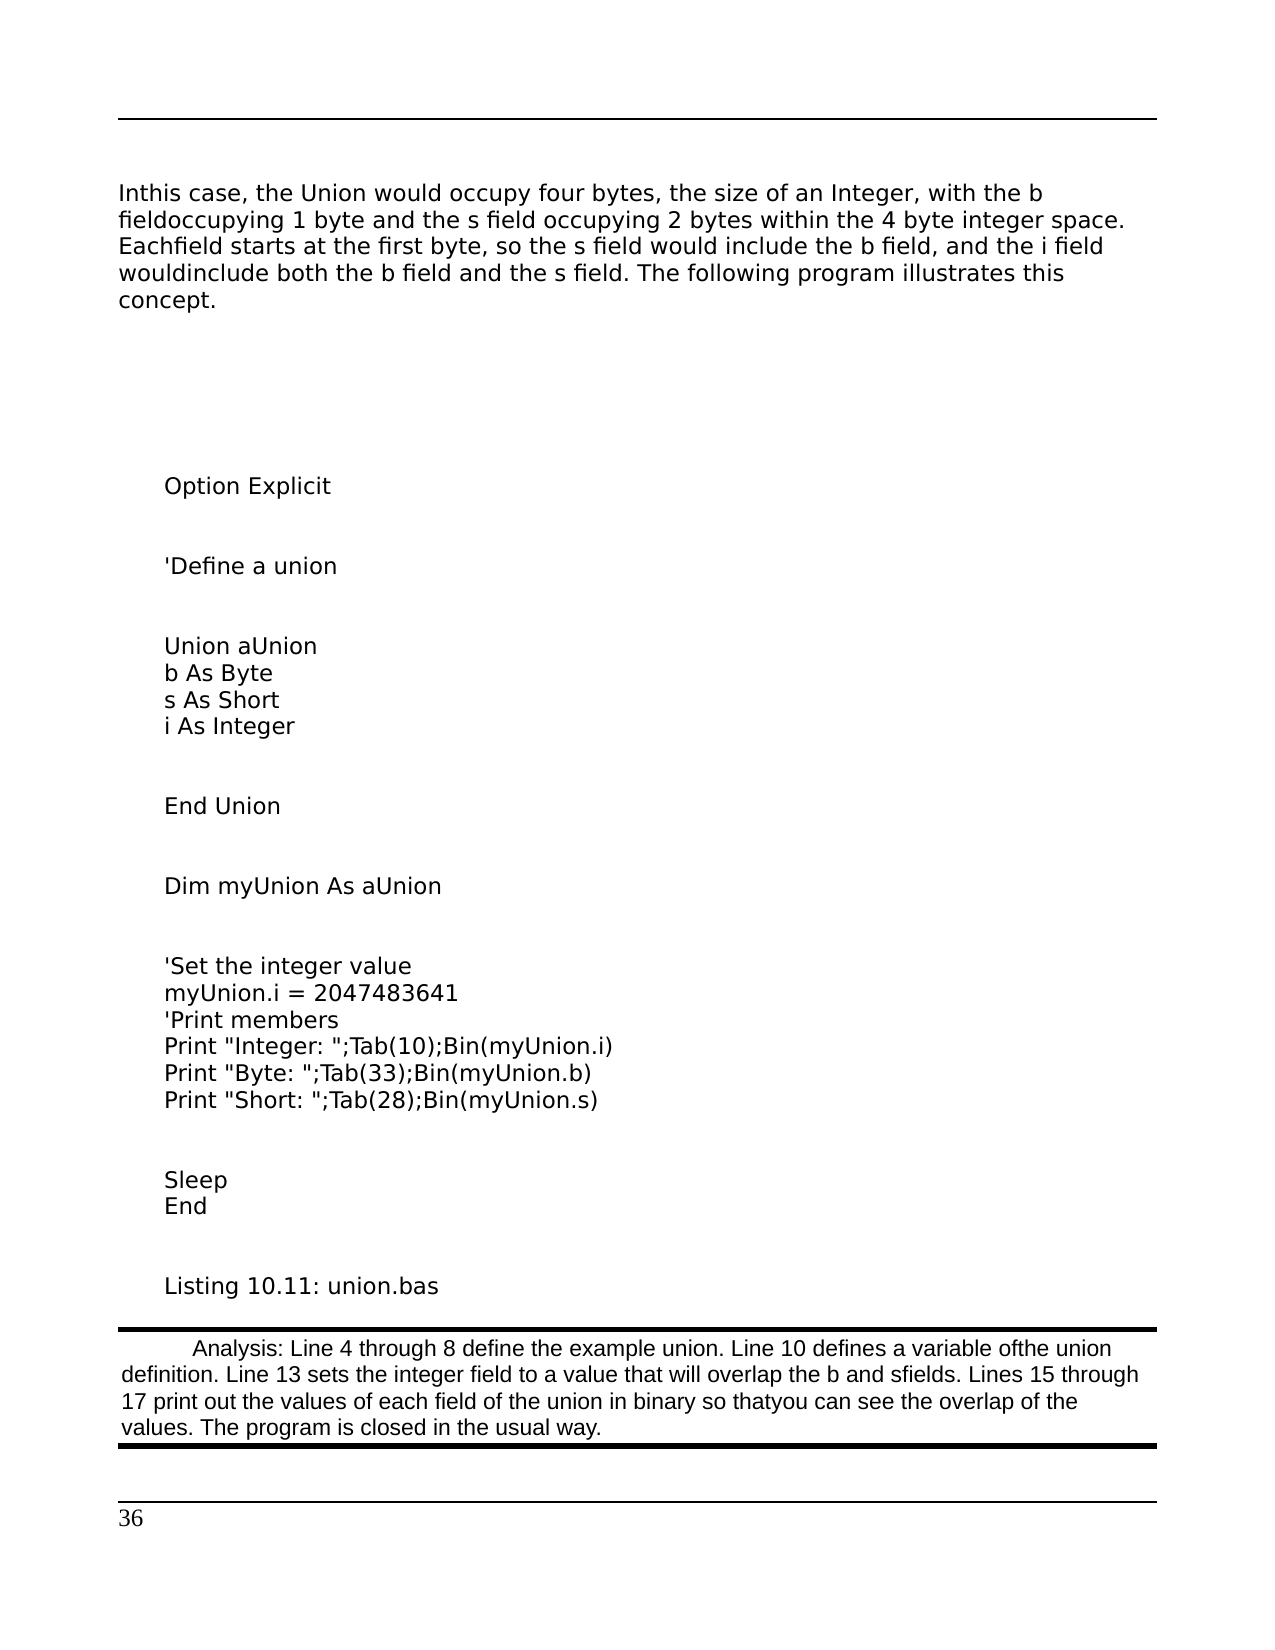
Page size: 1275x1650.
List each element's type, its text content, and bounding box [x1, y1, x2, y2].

text Union aUnion [118, 633, 1157, 660]
text Analysis: Line 4 through 8 define the example union. Line 10 defines a variable ofthe union definition. Line 13 sets the integer field to a value that will overlap the b and sfields. Lines 15 through 17 print out the values of each field of the union in binary so thatyou can see the overlap of the values. The program is closed in the usual way. [118, 1332, 1157, 1443]
text myUnion.i = 2047483641 [118, 980, 1157, 1007]
text 'Print members [118, 1007, 1157, 1033]
text Print "Short: ";Tab(28);Bin(myUnion.s) [118, 1087, 1157, 1113]
text Dim myUnion As aUnion [118, 873, 1157, 900]
text End Union [118, 793, 1157, 820]
text End [118, 1193, 1157, 1220]
text Print "Integer: ";Tab(10);Bin(myUnion.i) [118, 1033, 1157, 1060]
text Listing 10.11: union.bas [118, 1273, 1157, 1300]
text 'Set the integer value [118, 953, 1157, 980]
text 'Define a union [118, 553, 1157, 580]
text i As Integer [118, 713, 1157, 740]
text Print "Byte: ";Tab(33);Bin(myUnion.b) [118, 1060, 1157, 1087]
text Option Explicit [118, 473, 1157, 500]
text Sleep [118, 1167, 1157, 1193]
text Inthis case, the Union would occupy four bytes, the size of an Integer, with the b fieldoccupying 1 byte and the s field occupying 2 bytes within the 4 byte integer space. Eachfield starts at the first byte, so the s field would include the b field, and the i field wouldinclude both the b field and the s field. The following program illustrates this concept. [118, 180, 1157, 313]
text s As Short [118, 687, 1157, 713]
text b As Byte [118, 660, 1157, 687]
